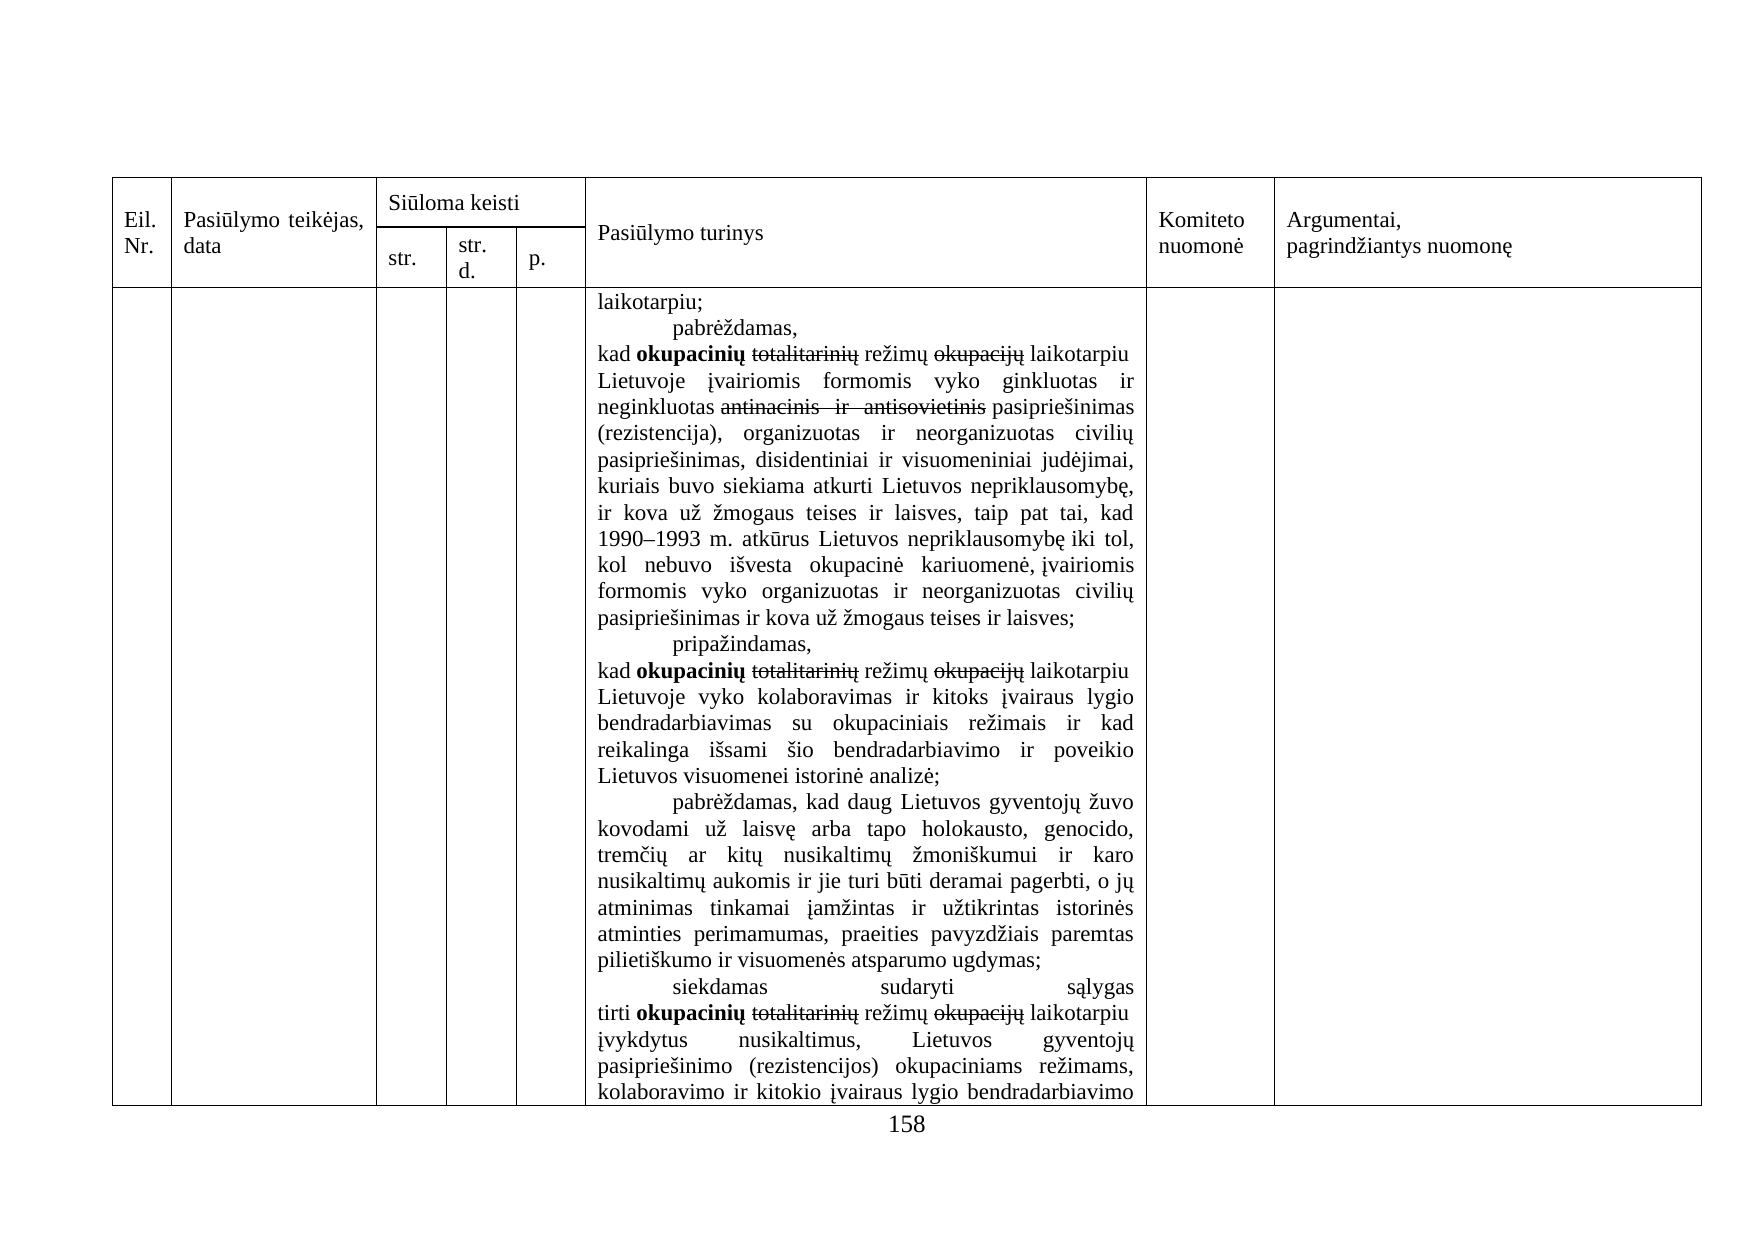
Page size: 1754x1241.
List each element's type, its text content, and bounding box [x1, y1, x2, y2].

table_cell laikotarpiu; pabrėždamas, kad okupacinių totalitarinių režimų okupacijų laikotarpiu Lietuvoje įvairiomis formomis vyko ginkluotas ir neginkluotas antinacinis ir antisovietinis pasipriešinimas (rezistencija), organizuotas ir neorganizuotas civilių pasipriešinimas, disidentiniai ir visuomeniniai judėjimai, kuriais buvo siekiama atkurti Lietuvos nepriklausomybę, ir kova už žmogaus teises ir laisves, taip pat tai, kad 1990–1993 m. atkūrus Lietuvos nepriklausomybę iki tol, kol nebuvo išvesta okupacinė kariuomenė, įvairiomis formomis vyko organizuotas ir neorganizuotas civilių pasipriešinimas ir kova už žmogaus teises ir laisves; pripažindamas, kad okupacinių totalitarinių režimų okupacijų laikotarpiu Lietuvoje vyko kolaboravimas ir kitoks įvairaus lygio bendradarbiavimas su okupaciniais režimais ir kad reikalinga išsami šio bendradarbiavimo ir poveikio Lietuvos visuomenei istorinė analizė; pabrėždamas, kad daug Lietuvos gyventojų žuvo kovodami už laisvę arba tapo holokausto, genocido, tremčių ar kitų nusikaltimų žmoniškumui ir karo nusikaltimų aukomis ir jie turi būti deramai pagerbti, o jų atminimas tinkamai įamžintas ir užtikrintas istorinės atminties perimamumas, praeities pavyzdžiais paremtas pilietiškumo ir visuomenės atsparumo ugdymas; siekdamas sudaryti sąlygas tirti okupacinių totalitarinių režimų okupacijų laikotarpiu įvykdytus nusikaltimus, Lietuvos gyventojų pasipriešinimo (rezistencijos) okupaciniams režimams, kolaboravimo ir kitokio įvairaus lygio bendradarbiavimo [586, 288, 1146, 1105]
table_cell [1275, 288, 1701, 1105]
table_cell 2. [113, 288, 171, 1105]
table_header Argumentai, pagrindžiantys nuomonę [1275, 178, 1701, 287]
table_header Komiteto nuomonė [1147, 178, 1274, 287]
table_cell str. [377, 228, 446, 287]
table_cell [377, 288, 446, 1105]
table_cell [517, 288, 585, 1105]
table_cell [172, 288, 376, 1105]
table_header Eil. Nr. [113, 178, 171, 287]
table_cell [1147, 288, 1274, 1105]
table_header Pasiūlymo turinys [586, 178, 1146, 287]
table_cell str. d. [447, 228, 516, 287]
table_header Siūloma keisti [377, 178, 585, 226]
table_cell p. [517, 228, 585, 287]
table_header Pasiūlymo teikėjas, data [172, 178, 376, 287]
table_cell [447, 288, 516, 1105]
